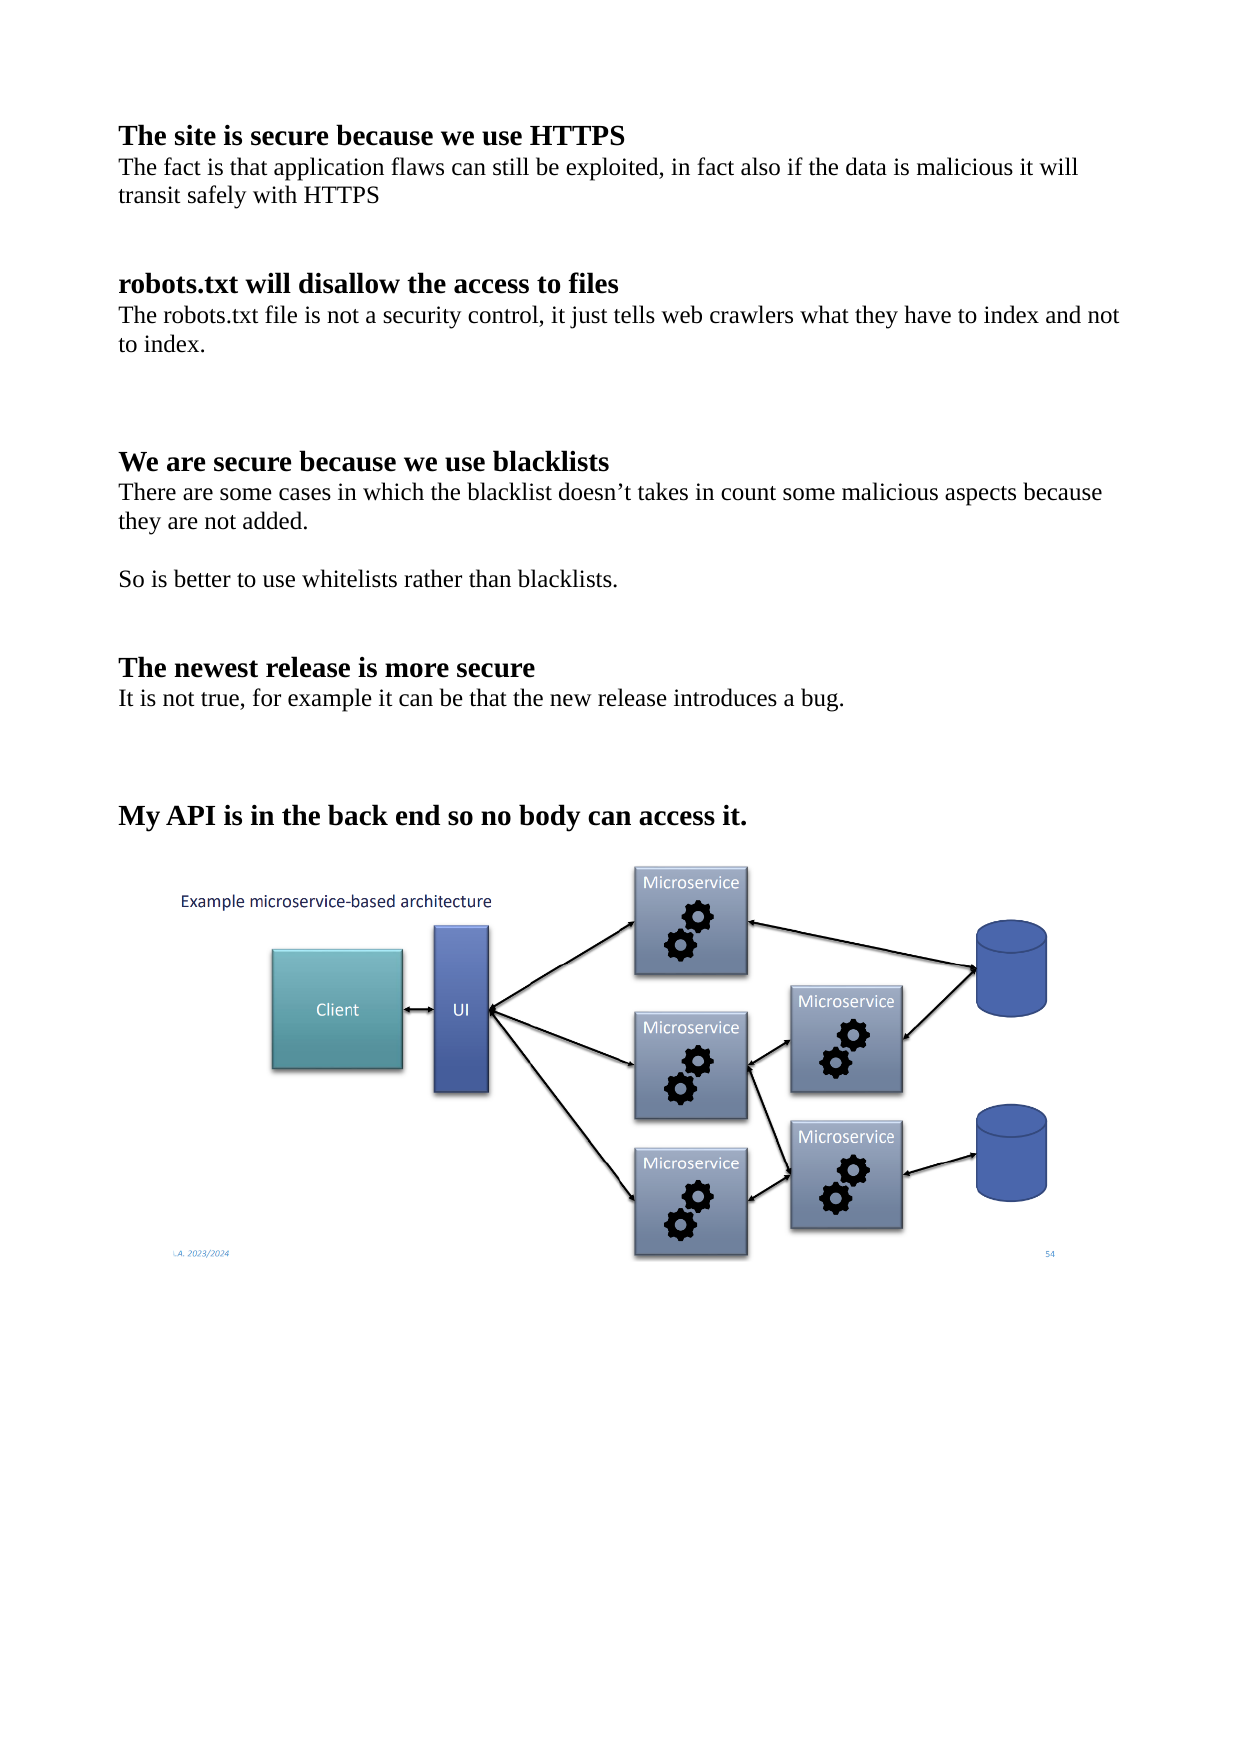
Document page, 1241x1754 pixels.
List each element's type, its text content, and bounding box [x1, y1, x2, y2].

text My API is in the back end so no body can access it. [118, 798, 1122, 832]
text It is not true, for example it can be that the new release introduces a bug. [118, 683, 1122, 712]
text robots.txt will disallow the access to files [118, 267, 1122, 300]
text The fact is that application flaws can still be exploited, in fact also if the data is malicious it will transit safely with HTTPS [118, 152, 1122, 209]
text There are some cases in which the blacklist doesn’t takes in count some malicious aspects because they are not added. [118, 477, 1122, 535]
text So is better to use whitelists rather than blacklists. [118, 535, 1122, 592]
text The robots.txt file is not a security control, it just tells web crawlers what they have to index and not to index. [118, 300, 1122, 358]
text We are secure because we use blacklists [118, 444, 1122, 477]
picture [173, 865, 1067, 1262]
text The newest release is more secure [118, 650, 1122, 683]
text The site is secure because we use HTTPS [118, 118, 1122, 152]
